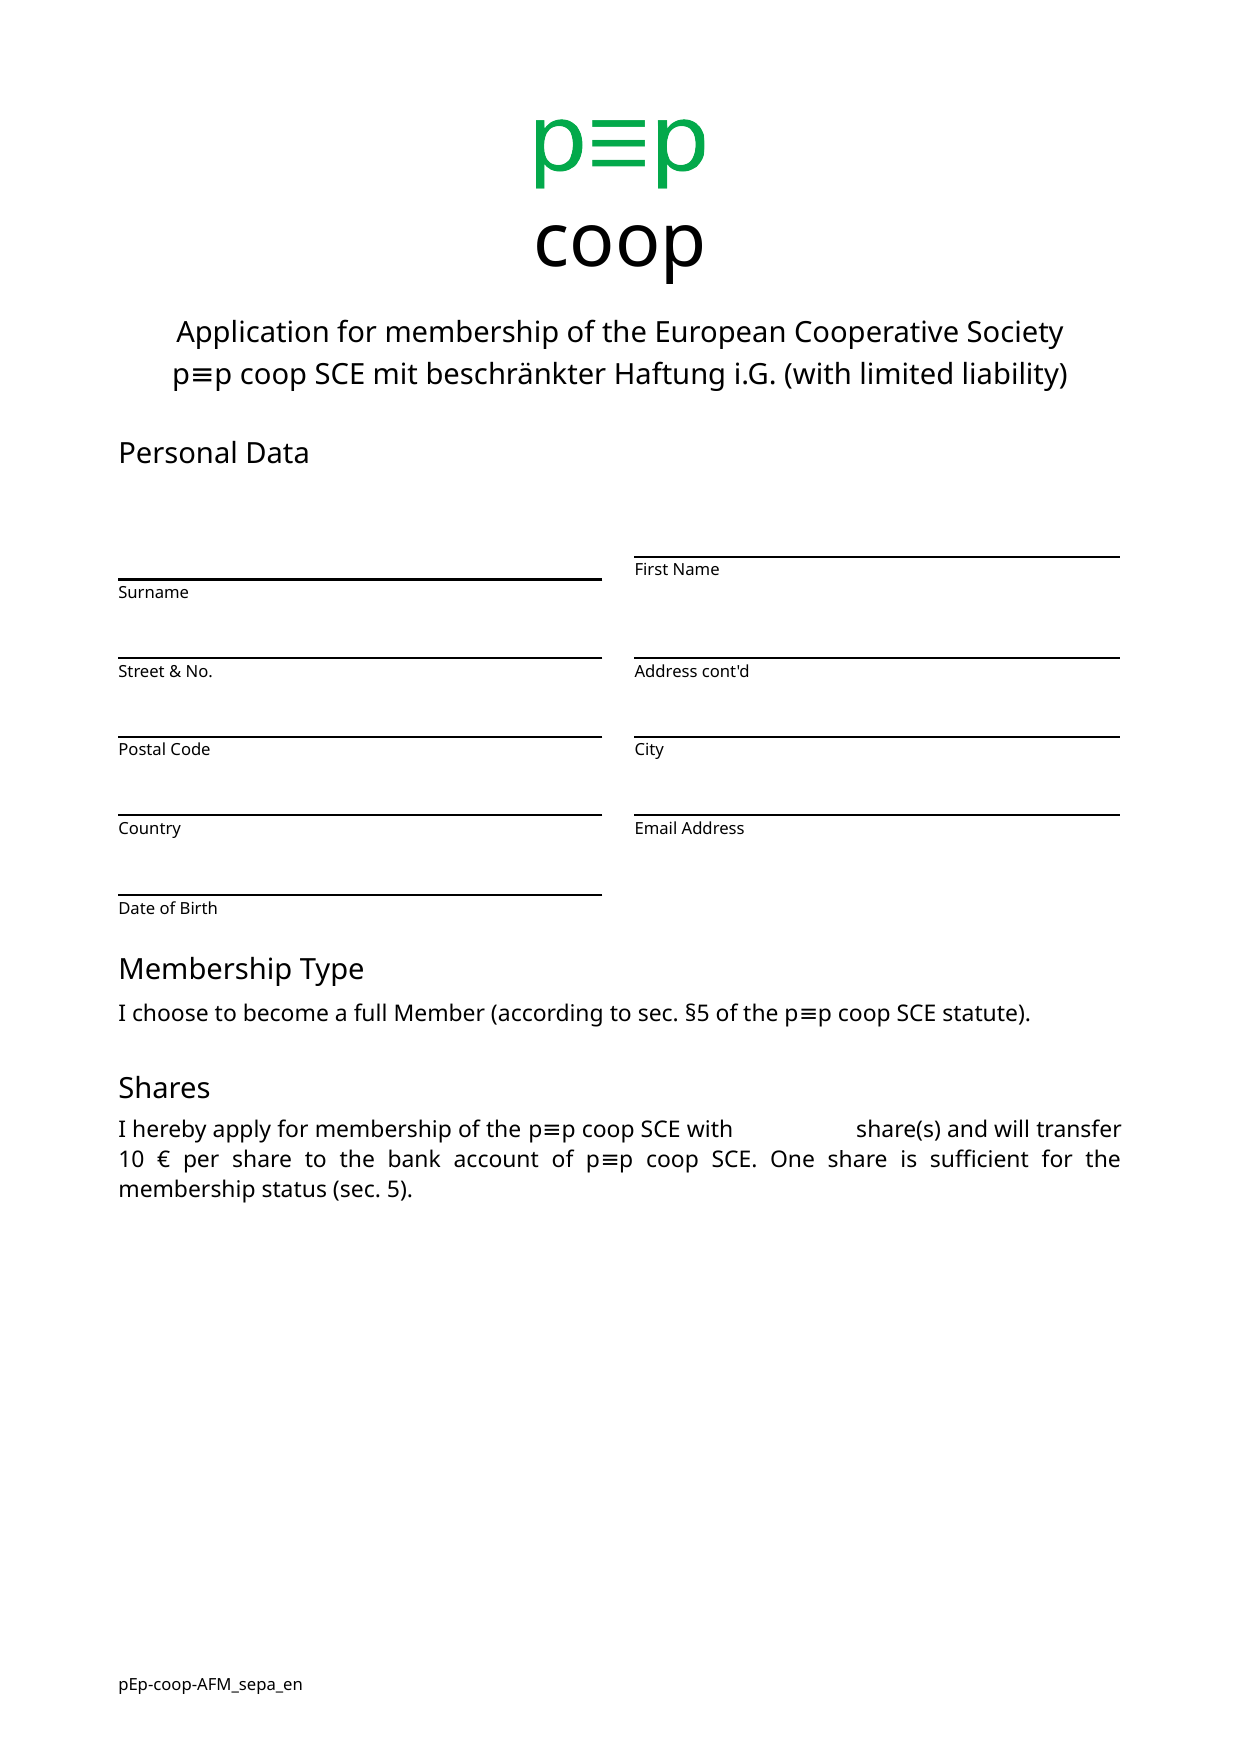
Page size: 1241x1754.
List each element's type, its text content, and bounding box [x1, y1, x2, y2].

table_header [603, 502, 634, 603]
subtitle Shares [118, 1075, 1122, 1105]
table_cell [118, 682, 602, 736]
text coop [118, 186, 1122, 288]
table_header First Name [634, 558, 1120, 603]
table_header [118, 502, 602, 578]
table_cell [118, 761, 602, 814]
table_cell [603, 682, 634, 761]
table_cell City [634, 738, 1120, 761]
table_cell [118, 603, 602, 657]
text I choose to become a full Member (according to sec. §5 of the p≡p coop SCE statute). [118, 997, 1122, 1027]
table_cell Email Address [634, 816, 1120, 839]
table_cell Country [118, 816, 602, 839]
table_cell [603, 761, 634, 839]
subtitle Membership Type [118, 949, 1122, 988]
table_cell [603, 839, 634, 919]
text Application for membership of the European Cooperative Society [118, 318, 1122, 348]
table_cell Date of Birth [118, 896, 602, 919]
table_cell Postal Code [118, 738, 602, 761]
table_header Surname [118, 581, 602, 603]
table_cell [634, 603, 1120, 657]
table_header [634, 502, 1120, 556]
text I hereby apply for membership of the p≡p coop SCE with share(s) and will transfer 10 € per share to the bank account of p≡p coop SCE. One share is sufficient for the membership status (sec. 5). [118, 1114, 1122, 1204]
table_cell [634, 839, 1120, 919]
table_cell [634, 682, 1120, 736]
table_cell [603, 603, 634, 682]
table_cell Address cont'd [634, 659, 1120, 682]
text Personal Data [118, 432, 1122, 472]
picture [536, 119, 705, 189]
table_cell [634, 761, 1120, 814]
text p≡p coop SCE mit beschränkter Haftung i.G. (with limited liability) [118, 360, 1122, 390]
table_cell Street & No. [118, 659, 602, 682]
table_cell [118, 839, 602, 894]
